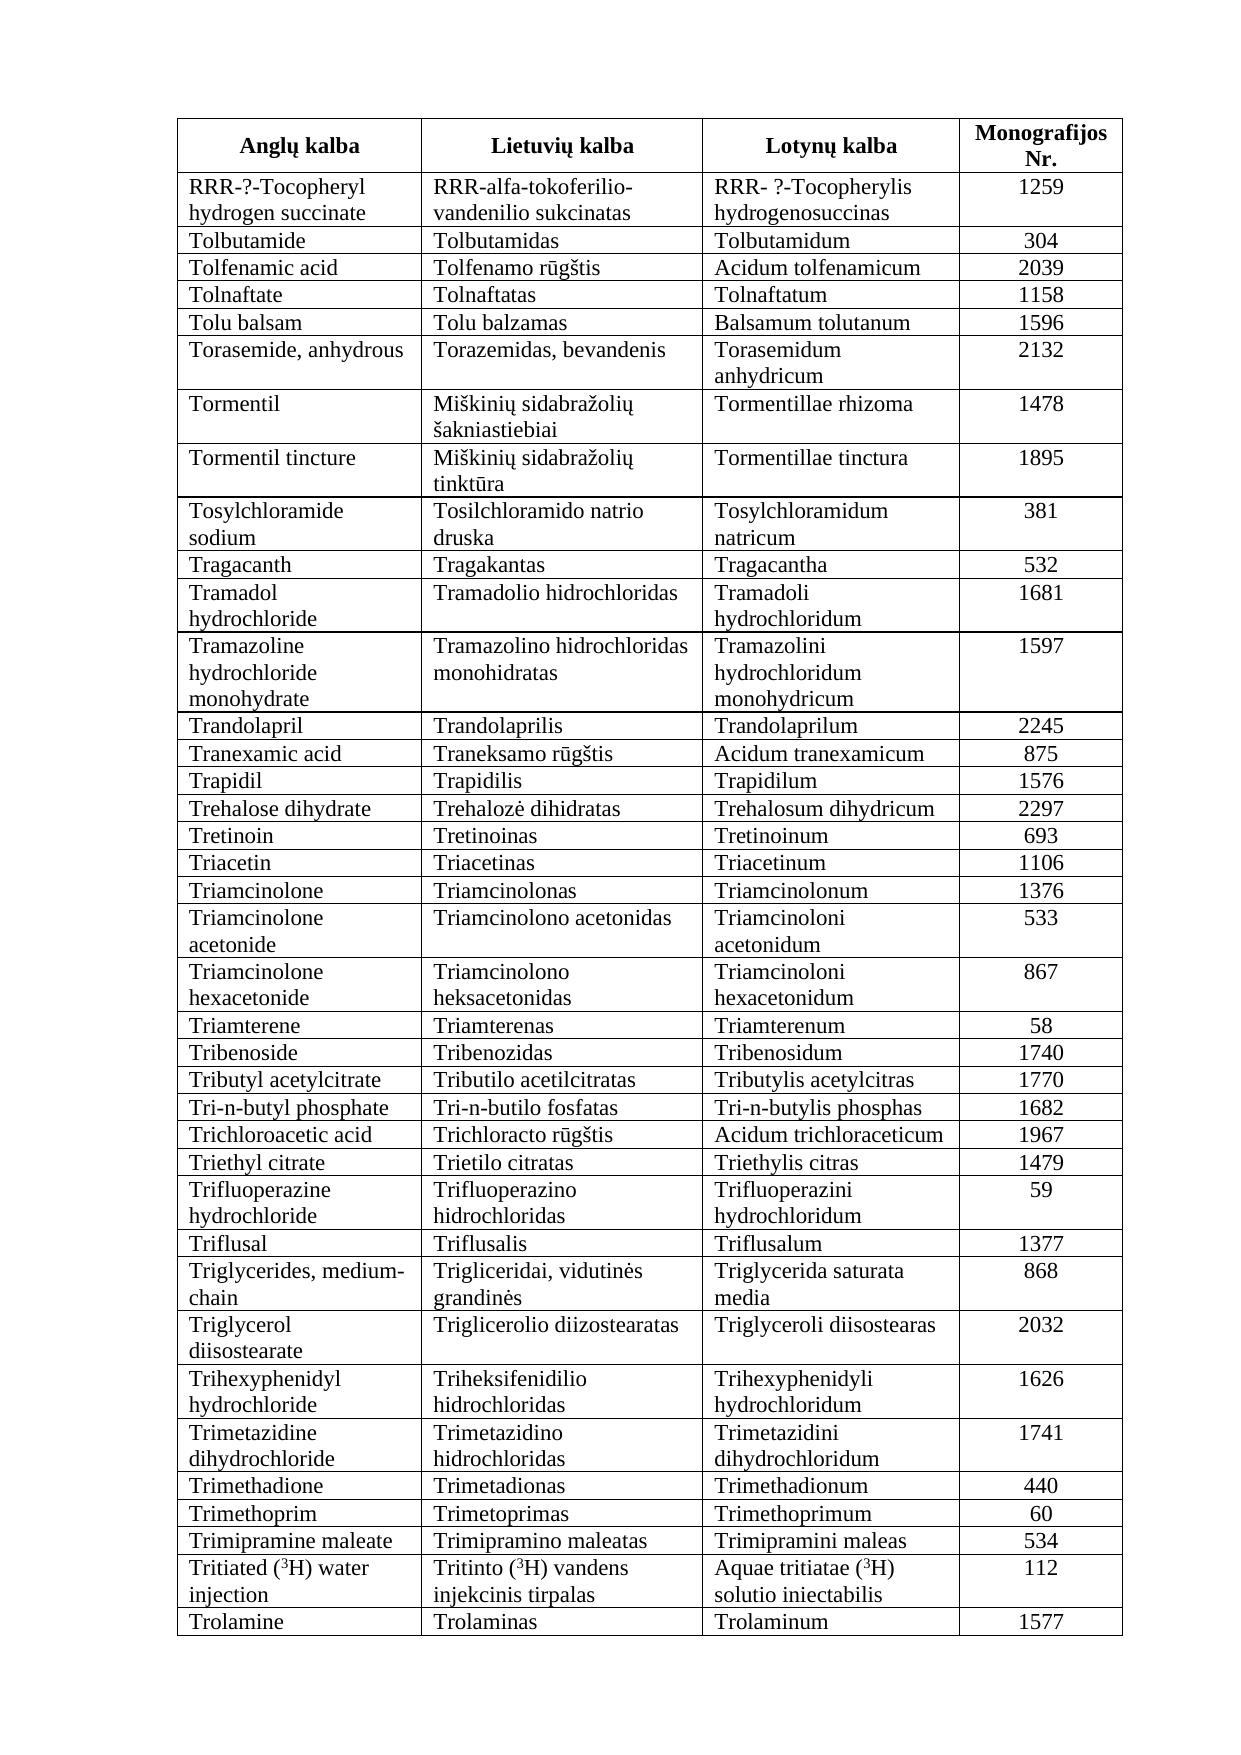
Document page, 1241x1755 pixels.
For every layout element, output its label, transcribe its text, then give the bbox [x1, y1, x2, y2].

table_cell Tolbutamide [178, 227, 421, 253]
table_cell Tributilo acetilcitratas [422, 1067, 702, 1093]
table_cell 59 [960, 1176, 1122, 1229]
table_cell Triamcinoloni hexacetonidum [703, 958, 959, 1011]
table_cell Trimethoprim [178, 1500, 421, 1526]
table_cell Torazemidas, bevandenis [422, 336, 702, 389]
table_cell Triamterenum [703, 1012, 959, 1038]
table_cell Tribenoside [178, 1039, 421, 1066]
table_cell 1626 [960, 1365, 1122, 1417]
table_cell RRR-alfa-tokoferilio- vandenilio sukcinatas [422, 173, 702, 226]
table_cell Trandolaprilum [703, 713, 959, 739]
table_cell 693 [960, 822, 1122, 848]
table_cell Tretinoinas [422, 822, 702, 848]
table_cell Tolfenamo rūgštis [422, 254, 702, 280]
table_cell Triamcinolonum [703, 877, 959, 903]
table_cell Trehalosum dihydricum [703, 795, 959, 821]
table_cell 875 [960, 740, 1122, 766]
table_cell Triamcinoloni acetonidum [703, 904, 959, 957]
table_cell Triamcinolono heksacetonidas [422, 958, 702, 1011]
table_cell 1577 [960, 1608, 1122, 1634]
table_cell 2039 [960, 254, 1122, 280]
table_cell Tosylchloramidum natricum [703, 498, 959, 550]
table_cell Tritinto (3H) vandens injekcinis tirpalas [422, 1555, 702, 1607]
table_cell Triflusalis [422, 1230, 702, 1256]
table_cell Tragacanth [178, 551, 421, 578]
table_cell Trapidil [178, 767, 421, 794]
table_cell Tolbutamidas [422, 227, 702, 253]
table_cell 533 [960, 904, 1122, 957]
table_header Lotynų kalba [703, 119, 959, 172]
table_cell Trandolaprilis [422, 713, 702, 739]
table_cell 1596 [960, 309, 1122, 335]
table_cell Torasemide, anhydrous [178, 336, 421, 389]
table_cell Trifluoperazino hidrochloridas [422, 1176, 702, 1229]
table_cell 1597 [960, 633, 1122, 711]
table_cell 1158 [960, 281, 1122, 308]
table_cell Tranexamic acid [178, 740, 421, 766]
table_cell Triacetin [178, 850, 421, 876]
table_cell Tramazolini hydrochloridum monohydricum [703, 633, 959, 711]
table_cell 58 [960, 1012, 1122, 1038]
table_cell Tormentil [178, 390, 421, 443]
table_cell Trimetazidine dihydrochloride [178, 1419, 421, 1471]
table_cell Trietilo citratas [422, 1149, 702, 1175]
table_cell Triflusal [178, 1230, 421, 1256]
table_cell 1576 [960, 767, 1122, 794]
table_cell Trimethadionum [703, 1472, 959, 1499]
table_cell Tribenozidas [422, 1039, 702, 1066]
table_cell Miškinių sidabražolių tinktūra [422, 444, 702, 496]
table_cell Trimipramino maleatas [422, 1527, 702, 1553]
table_cell Triamcinolone hexacetonide [178, 958, 421, 1011]
table_cell Acidum tolfenamicum [703, 254, 959, 280]
table_cell Trimetoprimas [422, 1500, 702, 1526]
table_cell 1740 [960, 1039, 1122, 1066]
table_cell 60 [960, 1500, 1122, 1526]
table_cell 532 [960, 551, 1122, 578]
table_cell Tormentillae tinctura [703, 444, 959, 496]
table_cell Tramadol hydrochloride [178, 579, 421, 631]
table_cell Trimethadione [178, 1472, 421, 1499]
table_cell Trichloracto rūgštis [422, 1121, 702, 1148]
table_cell Trichloroacetic acid [178, 1121, 421, 1148]
table_cell Trifluoperazini hydrochloridum [703, 1176, 959, 1229]
table_cell Tributyl acetylcitrate [178, 1067, 421, 1093]
table_cell Triglyceroli diisostearas [703, 1311, 959, 1364]
table_cell 1967 [960, 1121, 1122, 1148]
table_cell 1682 [960, 1094, 1122, 1120]
table_cell 2297 [960, 795, 1122, 821]
table_cell 1259 [960, 173, 1122, 226]
table_cell Tramadoli hydrochloridum [703, 579, 959, 631]
table_cell Tolbutamidum [703, 227, 959, 253]
table_cell Trehalose dihydrate [178, 795, 421, 821]
table_cell RRR- ?-Tocopherylis hydrogenosuccinas [703, 173, 959, 226]
table_cell Trolaminum [703, 1608, 959, 1634]
table_cell Tributylis acetylcitras [703, 1067, 959, 1093]
table_cell Aquae tritiatae (3H) solutio iniectabilis [703, 1555, 959, 1607]
table_cell 868 [960, 1257, 1122, 1310]
table_cell Tolfenamic acid [178, 254, 421, 280]
table_cell Triamterenas [422, 1012, 702, 1038]
table_cell Trimetazidini dihydrochloridum [703, 1419, 959, 1471]
table_cell RRR-?-Tocopheryl hydrogen succinate [178, 173, 421, 226]
table_cell 1478 [960, 390, 1122, 443]
table_cell Tri-n-butyl phosphate [178, 1094, 421, 1120]
table_cell Tolu balzamas [422, 309, 702, 335]
table_cell Triethylis citras [703, 1149, 959, 1175]
table_cell Tretinoinum [703, 822, 959, 848]
table_cell Tramadolio hidrochloridas [422, 579, 702, 631]
table_header Lietuvių kalba [422, 119, 702, 172]
table_cell Triamcinolonas [422, 877, 702, 903]
table_cell 112 [960, 1555, 1122, 1607]
table_cell Triheksifenidilio hidrochloridas [422, 1365, 702, 1417]
table_header Anglų kalba [178, 119, 421, 172]
table_cell Trifluoperazine hydrochloride [178, 1176, 421, 1229]
table_cell Trihexyphenidyl hydrochloride [178, 1365, 421, 1417]
table_cell Trigliceridai, vidutinės grandinės [422, 1257, 702, 1310]
table_cell Triamterene [178, 1012, 421, 1038]
table_cell Trandolapril [178, 713, 421, 739]
table_cell Triamcinolone [178, 877, 421, 903]
table_cell Tritiated (3H) water injection [178, 1555, 421, 1607]
table_cell Triglycerol diisostearate [178, 1311, 421, 1364]
table_cell Torasemidum anhydricum [703, 336, 959, 389]
table_cell Trapidilis [422, 767, 702, 794]
table_cell Tri-n-butylis phosphas [703, 1094, 959, 1120]
table_cell 2245 [960, 713, 1122, 739]
table_cell 304 [960, 227, 1122, 253]
table_cell Tolnaftatum [703, 281, 959, 308]
table_cell Tri-n-butilo fosfatas [422, 1094, 702, 1120]
table_cell Triglicerolio diizostearatas [422, 1311, 702, 1364]
table_cell Balsamum tolutanum [703, 309, 959, 335]
table_cell 1681 [960, 579, 1122, 631]
table_cell Triflusalum [703, 1230, 959, 1256]
table_cell 867 [960, 958, 1122, 1011]
table_cell Trimipramini maleas [703, 1527, 959, 1553]
table_cell Miškinių sidabražolių šakniastiebiai [422, 390, 702, 443]
table_cell 1895 [960, 444, 1122, 496]
table_cell Tretinoin [178, 822, 421, 848]
table_cell 1376 [960, 877, 1122, 903]
table_cell Trimethoprimum [703, 1500, 959, 1526]
table_cell Triethyl citrate [178, 1149, 421, 1175]
table_cell Trolaminas [422, 1608, 702, 1634]
table_cell Tormentil tincture [178, 444, 421, 496]
table_cell 440 [960, 1472, 1122, 1499]
table_cell Trolamine [178, 1608, 421, 1634]
table_cell Acidum trichloraceticum [703, 1121, 959, 1148]
table_cell Triglycerida saturata media [703, 1257, 959, 1310]
table_cell Trapidilum [703, 767, 959, 794]
table_cell 1479 [960, 1149, 1122, 1175]
table_cell 534 [960, 1527, 1122, 1553]
table_cell 1377 [960, 1230, 1122, 1256]
table_cell 1741 [960, 1419, 1122, 1471]
table_cell Triglycerides, medium-chain [178, 1257, 421, 1310]
table_cell 2132 [960, 336, 1122, 389]
table_cell 1106 [960, 850, 1122, 876]
table_cell Triamcinolone acetonide [178, 904, 421, 957]
table_cell Trihexyphenidyli hydrochloridum [703, 1365, 959, 1417]
table_cell Triacetinas [422, 850, 702, 876]
table_cell Acidum tranexamicum [703, 740, 959, 766]
table_cell 1770 [960, 1067, 1122, 1093]
table_cell Tolu balsam [178, 309, 421, 335]
table_cell Tribenosidum [703, 1039, 959, 1066]
table_cell Tramazoline hydrochloride monohydrate [178, 633, 421, 711]
table_cell Tosylchloramide sodium [178, 498, 421, 550]
table_cell Trehalozė dihidratas [422, 795, 702, 821]
table_cell Tragakantas [422, 551, 702, 578]
table_cell Tosilchloramido natrio druska [422, 498, 702, 550]
table_cell Traneksamo rūgštis [422, 740, 702, 766]
table_cell Trimetadionas [422, 1472, 702, 1499]
table_cell Triacetinum [703, 850, 959, 876]
table_cell Triamcinolono acetonidas [422, 904, 702, 957]
table_cell Tragacantha [703, 551, 959, 578]
table_cell Tolnaftate [178, 281, 421, 308]
table_cell Trimipramine maleate [178, 1527, 421, 1553]
table_cell 2032 [960, 1311, 1122, 1364]
table_header Monografijos Nr. [960, 119, 1122, 172]
table_cell Tolnaftatas [422, 281, 702, 308]
table_cell Tormentillae rhizoma [703, 390, 959, 443]
table_cell 381 [960, 498, 1122, 550]
table_cell Trimetazidino hidrochloridas [422, 1419, 702, 1471]
table_cell Tramazolino hidrochloridas monohidratas [422, 633, 702, 711]
